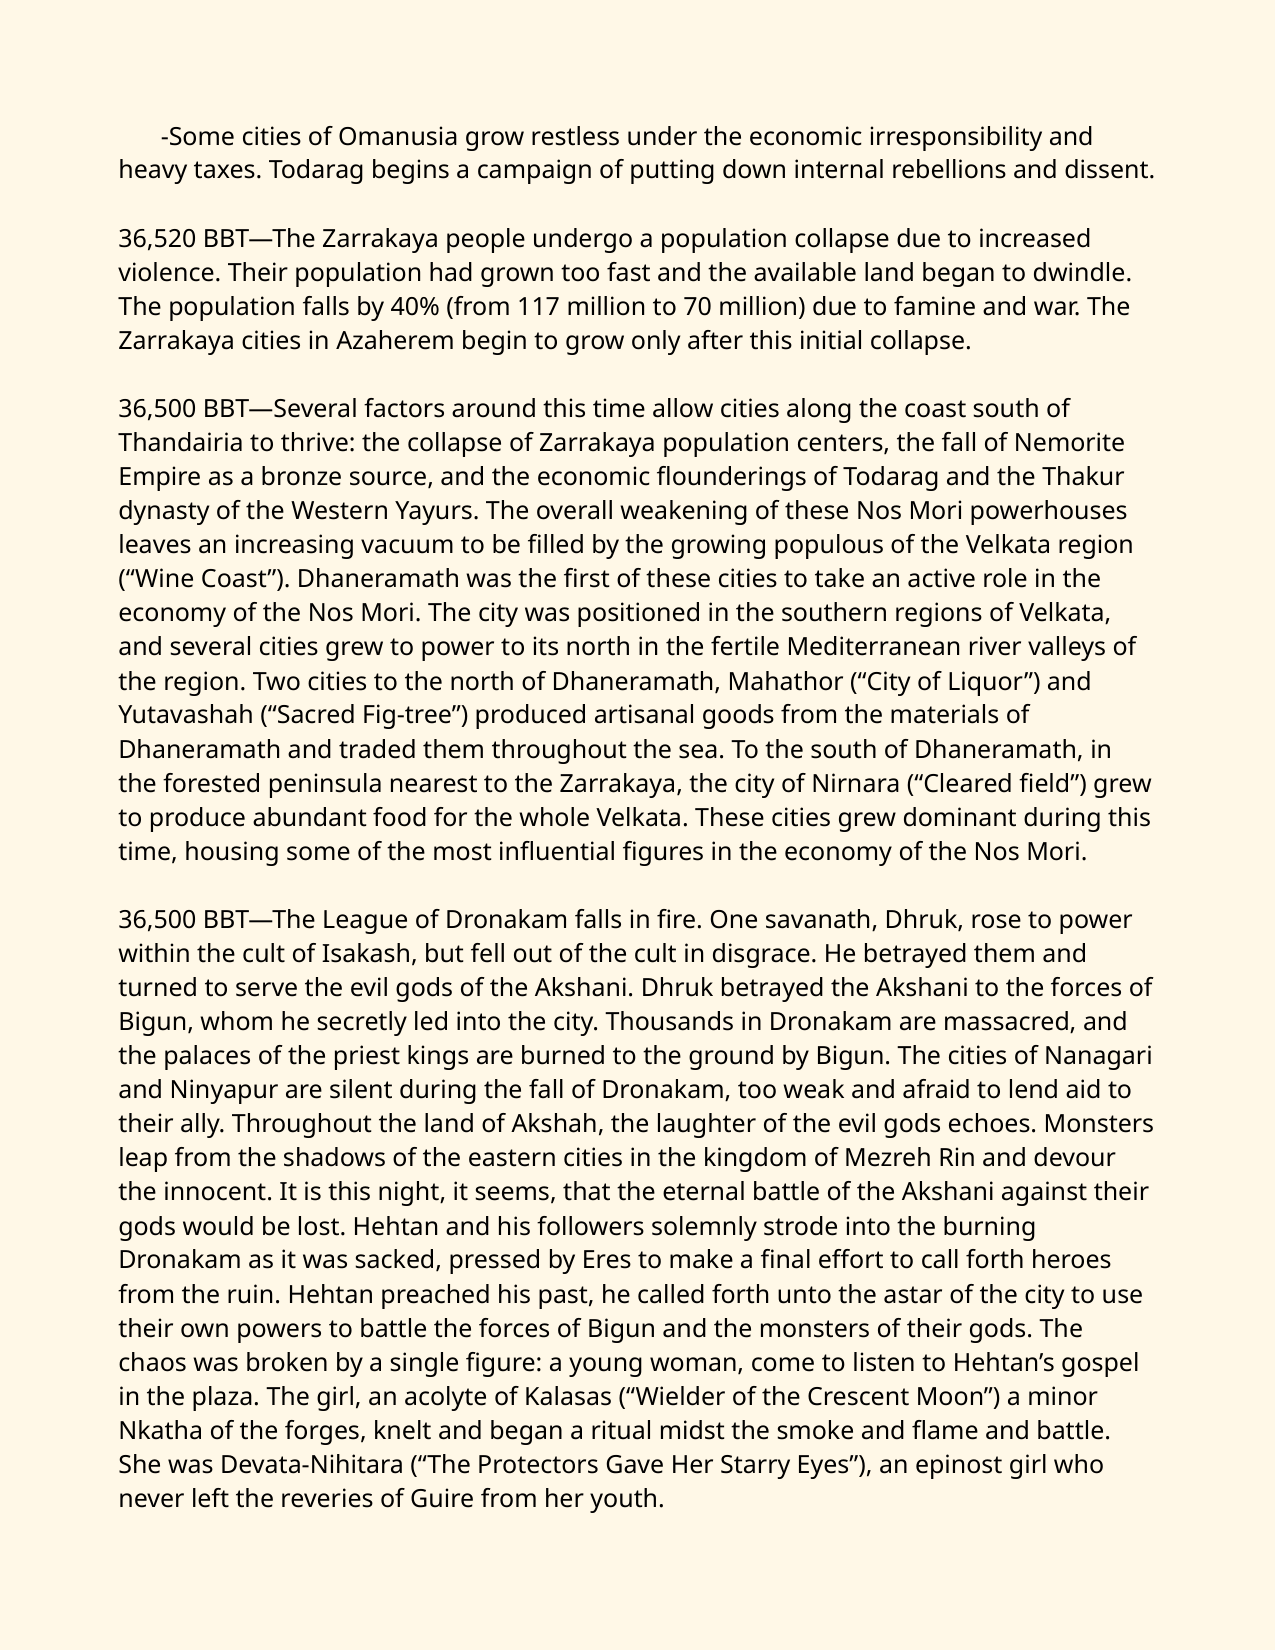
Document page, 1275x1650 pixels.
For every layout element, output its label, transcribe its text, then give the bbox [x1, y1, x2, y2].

text 36,520 BBT—The Zarrakaya people undergo a population collapse due to increased violence. Their population had grown too fast and the available land began to dwindle. The population falls by 40% (from 117 million to 70 million) due to famine and war. The Zarrakaya cities in Azaherem begin to grow only after this initial collapse. [118, 220, 1157, 357]
text -Some cities of Omanusia grow restless under the economic irresponsibility and heavy taxes. Todarag begins a campaign of putting down internal rebellions and dissent. [118, 118, 1157, 186]
text 36,500 BBT—Several factors around this time allow cities along the coast south of Thandairia to thrive: the collapse of Zarrakaya population centers, the fall of Nemorite Empire as a bronze source, and the economic flounderings of Todarag and the Thakur dynasty of the Western Yayurs. The overall weakening of these Nos Mori powerhouses leaves an increasing vacuum to be filled by the growing populous of the Velkata region (“Wine Coast”). Dhaneramath was the first of these cities to take an active role in the economy of the Nos Mori. The city was positioned in the southern regions of Velkata, and several cities grew to power to its north in the fertile Mediterranean river valleys of the region. Two cities to the north of Dhaneramath, Mahathor (“City of Liquor”) and Yutavashah (“Sacred Fig-tree”) produced artisanal goods from the materials of Dhaneramath and traded them throughout the sea. To the south of Dhaneramath, in the forested peninsula nearest to the Zarrakaya, the city of Nirnara (“Cleared field”) grew to produce abundant food for the whole Velkata. These cities grew dominant during this time, housing some of the most influential figures in the economy of the Nos Mori. [118, 391, 1157, 867]
text 36,500 BBT—The League of Dronakam falls in fire. One savanath, Dhruk, rose to power within the cult of Isakash, but fell out of the cult in disgrace. He betrayed them and turned to serve the evil gods of the Akshani. Dhruk betrayed the Akshani to the forces of Bigun, whom he secretly led into the city. Thousands in Dronakam are massacred, and the palaces of the priest kings are burned to the ground by Bigun. The cities of Nanagari and Ninyapur are silent during the fall of Dronakam, too weak and afraid to lend aid to their ally. Throughout the land of Akshah, the laughter of the evil gods echoes. Monsters leap from the shadows of the eastern cities in the kingdom of Mezreh Rin and devour the innocent. It is this night, it seems, that the eternal battle of the Akshani against their gods would be lost. Hehtan and his followers solemnly strode into the burning Dronakam as it was sacked, pressed by Eres to make a final effort to call forth heroes from the ruin. Hehtan preached his past, he called forth unto the astar of the city to use their own powers to battle the forces of Bigun and the monsters of their gods. The chaos was broken by a single figure: a young woman, come to listen to Hehtan’s gospel in the plaza. The girl, an acolyte of Kalasas (“Wielder of the Crescent Moon”) a minor Nkatha of the forges, knelt and began a ritual midst the smoke and flame and battle. She was Devata-Nihitara (“The Protectors Gave Her Starry Eyes”), an epinost girl who never left the reveries of Guire from her youth. [118, 902, 1157, 1515]
